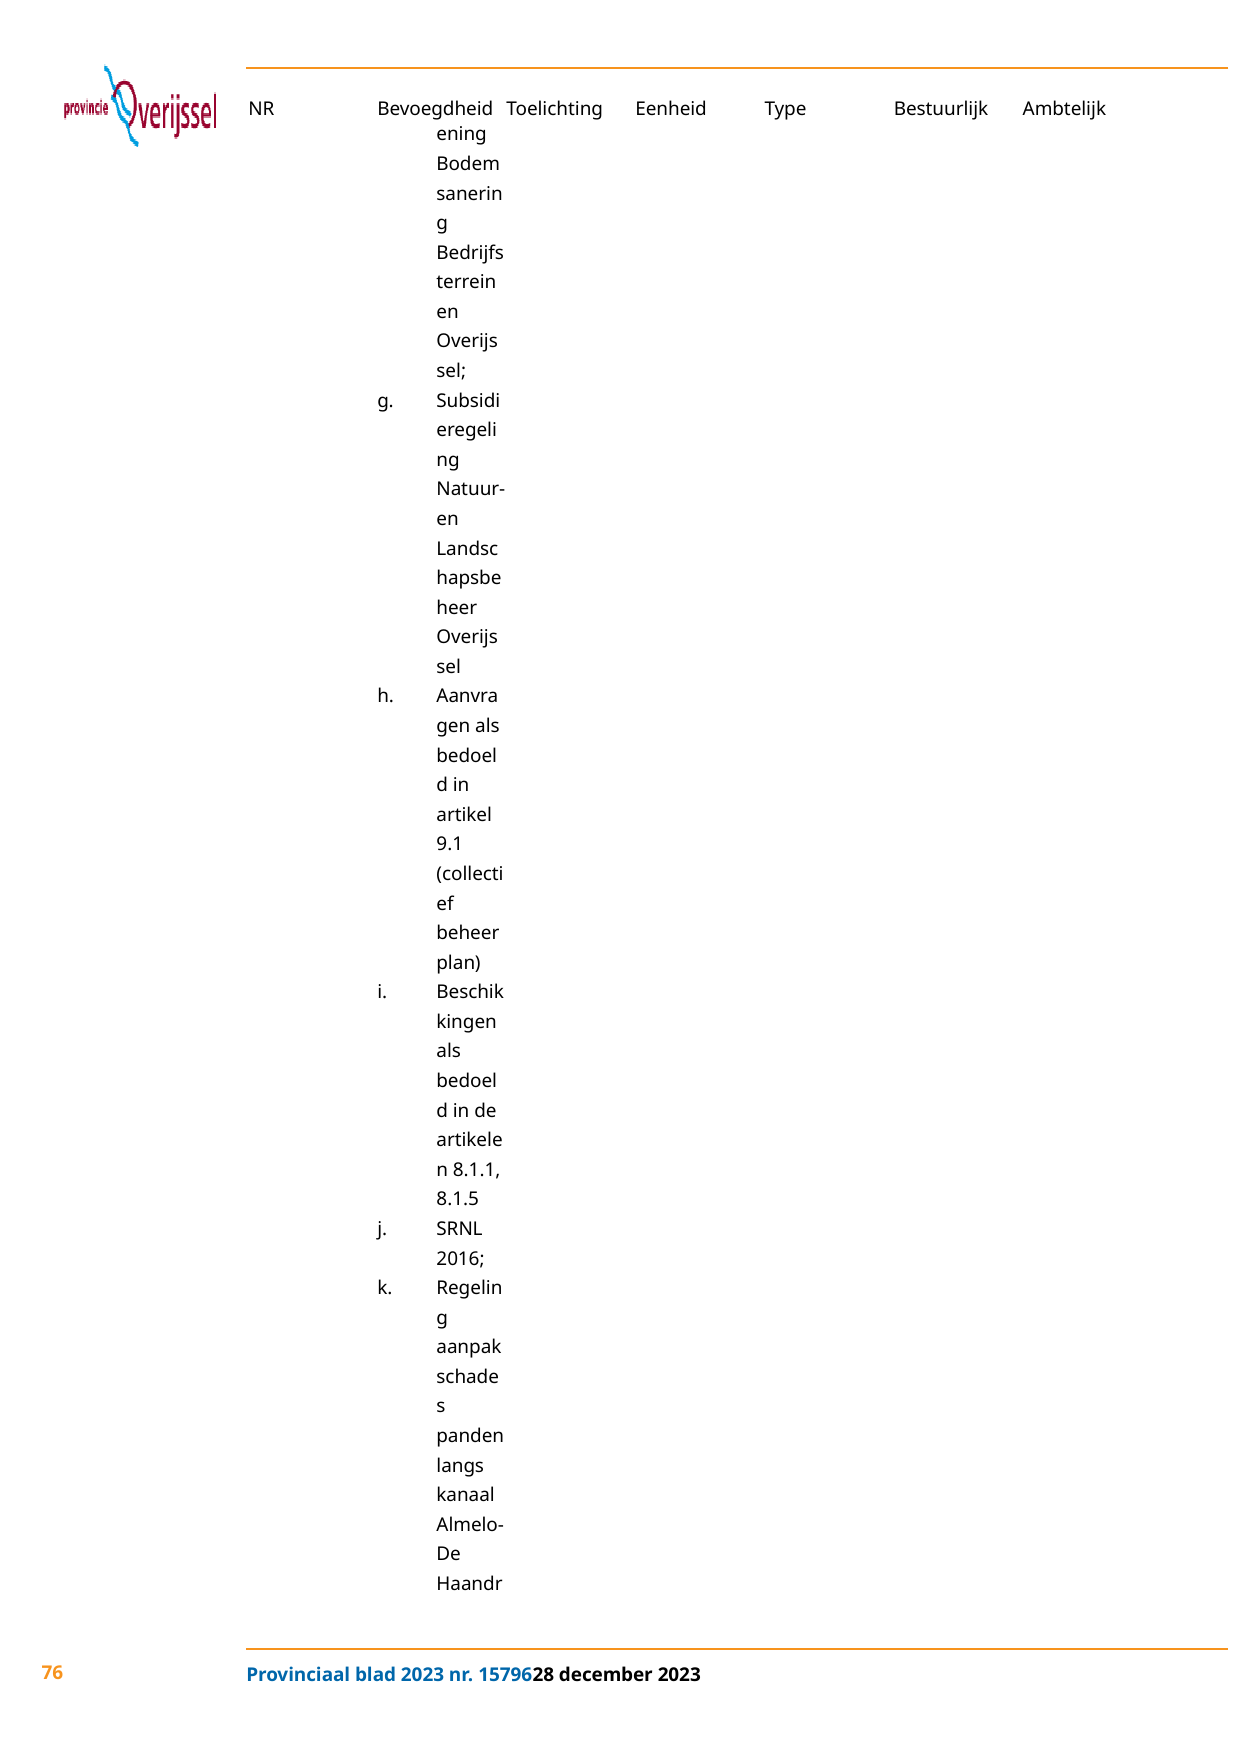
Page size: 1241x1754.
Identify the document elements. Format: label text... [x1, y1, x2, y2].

table_header Eenheid [635, 95, 764, 121]
table_header Ambtelijk [1023, 95, 1152, 121]
table_cell [894, 121, 1022, 1596]
table_header Bestuurlijk [894, 95, 1022, 121]
table_cell [506, 121, 635, 1596]
table_cell [1023, 121, 1152, 1596]
table_header Toelichting [506, 95, 635, 121]
table_header NR [248, 95, 377, 121]
table_cell ening Bodemsanering Bedrijfsterreinen Overijssel; Subsidieregeling Natuur- en Landschapsbeheer Overijssel Aanvragen als bedoeld in artikel 9.1 (collectief beheerplan) Beschikkingen als bedoeld in de artikelen 8.1.1, 8.1.5 SRNL 2016; Regeling aanpak schades panden langs kanaal Almelo- De Haandr [377, 121, 506, 1596]
table_cell [764, 121, 893, 1596]
picture [41, 47, 231, 172]
table_header Type [764, 95, 893, 121]
table_header Bevoegdheid [377, 95, 506, 121]
table_cell [248, 121, 377, 1596]
table_cell [635, 121, 764, 1596]
